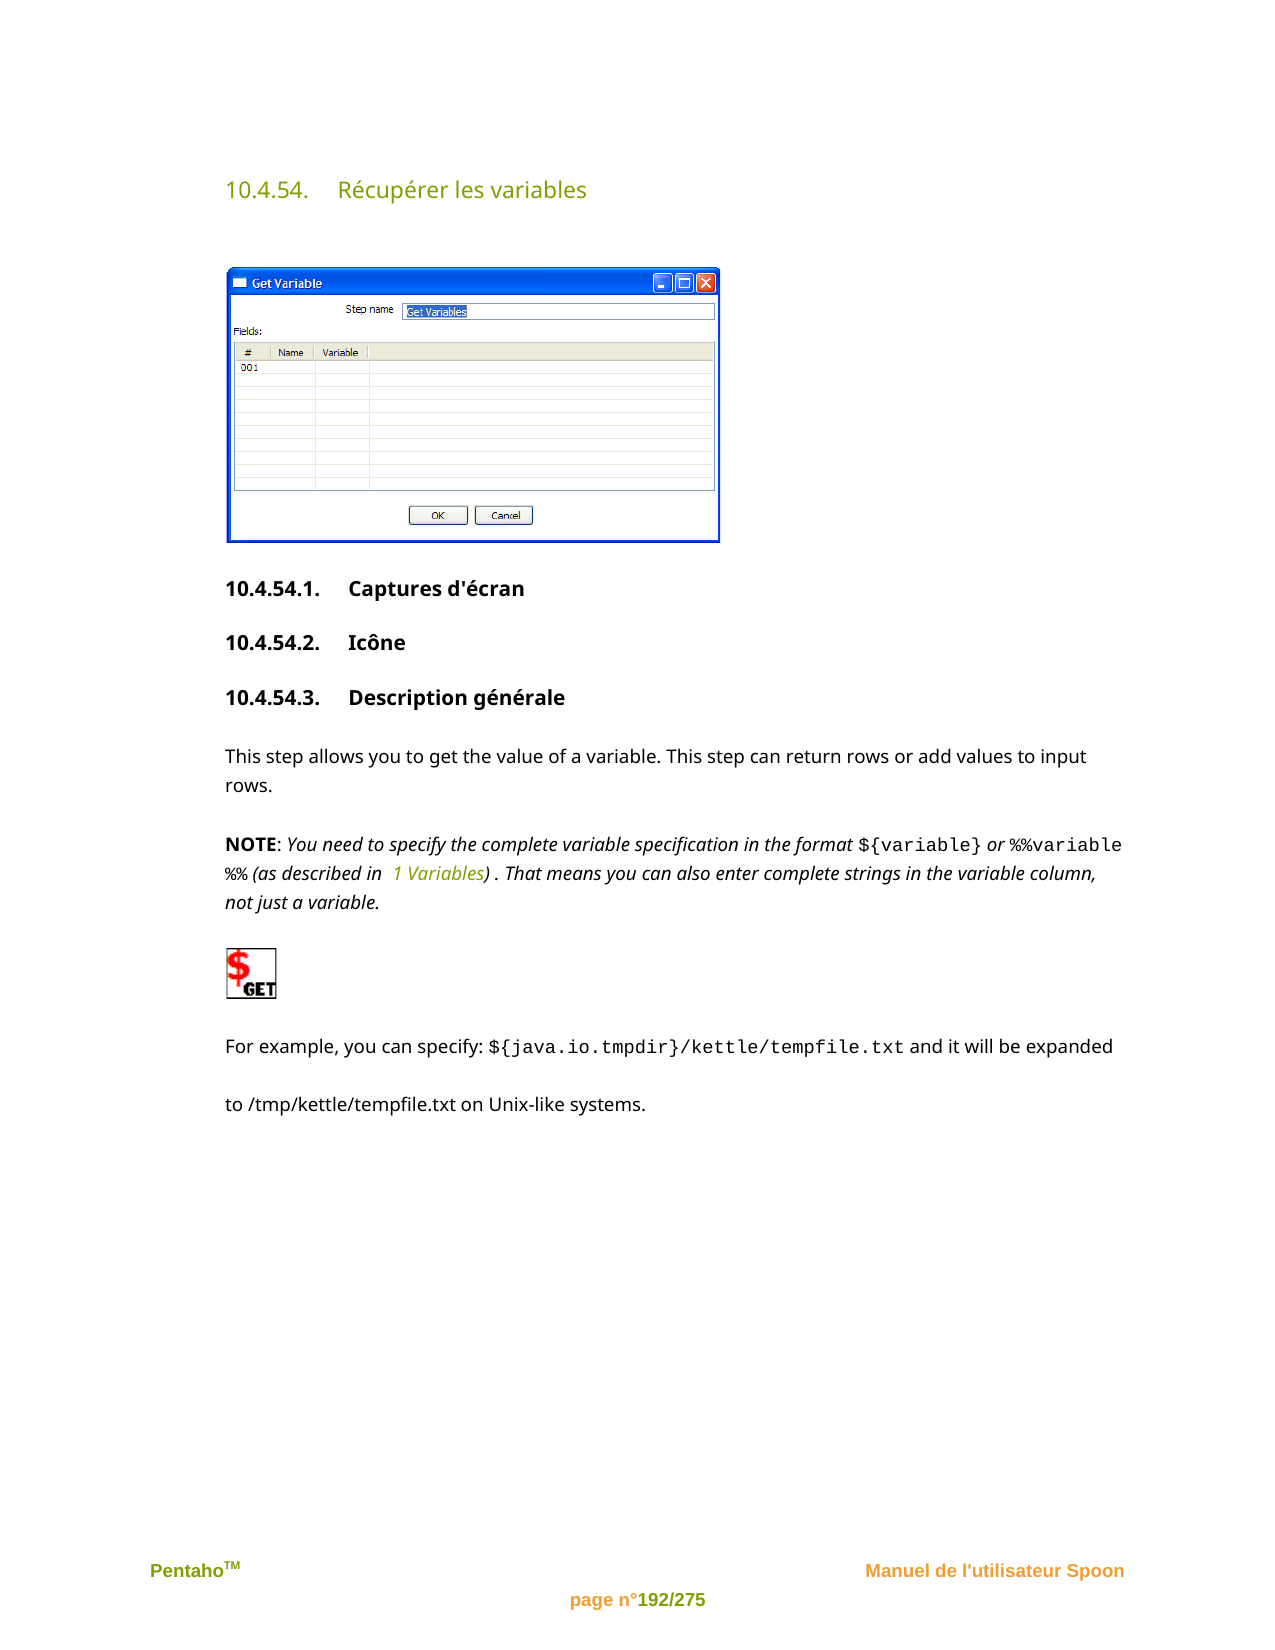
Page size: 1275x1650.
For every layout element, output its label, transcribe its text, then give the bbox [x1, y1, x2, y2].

subtitle Icône [225, 627, 1125, 657]
subtitle Description générale [225, 682, 1125, 711]
picture [226, 948, 277, 999]
subtitle Captures d'écran [225, 229, 1125, 602]
text For example, you can specify: ${java.io.tmpdir}/kettle/tempfile.txt and it will be expanded [225, 945, 1125, 1059]
text to /tmp/kettle/tempfile.txt on Unix-like systems. [225, 1088, 1125, 1118]
subtitle Récupérer les variables [225, 175, 1125, 204]
text This step allows you to get the value of a variable. This step can return rows or add values to input rows. [225, 740, 1125, 798]
text NOTE: You need to specify the complete variable specification in the format ${variable} or %%variable%% (as described in 1 Variables) . That means you can also enter complete strings in the variable column, not just a variable. [225, 828, 1125, 916]
